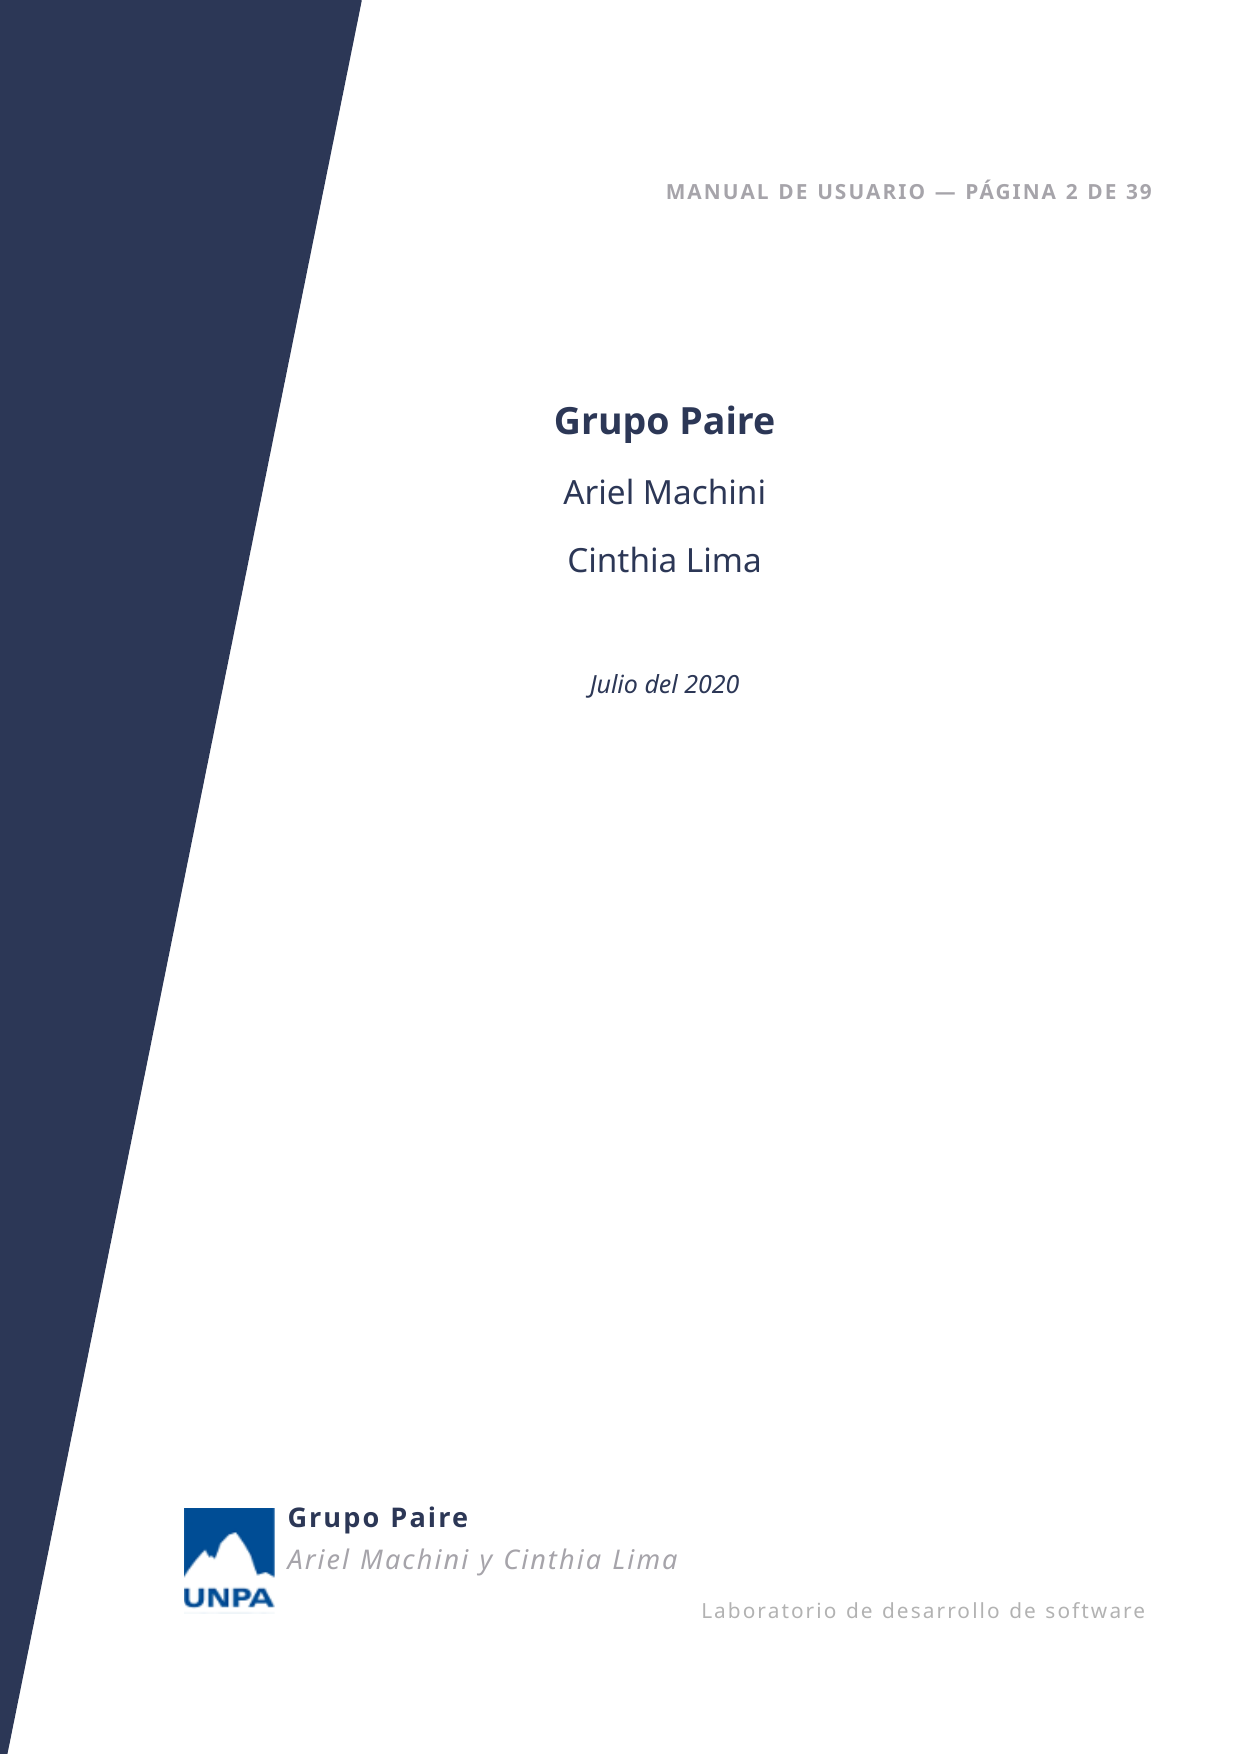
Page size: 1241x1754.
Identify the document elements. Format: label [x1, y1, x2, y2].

picture [184, 1508, 275, 1614]
